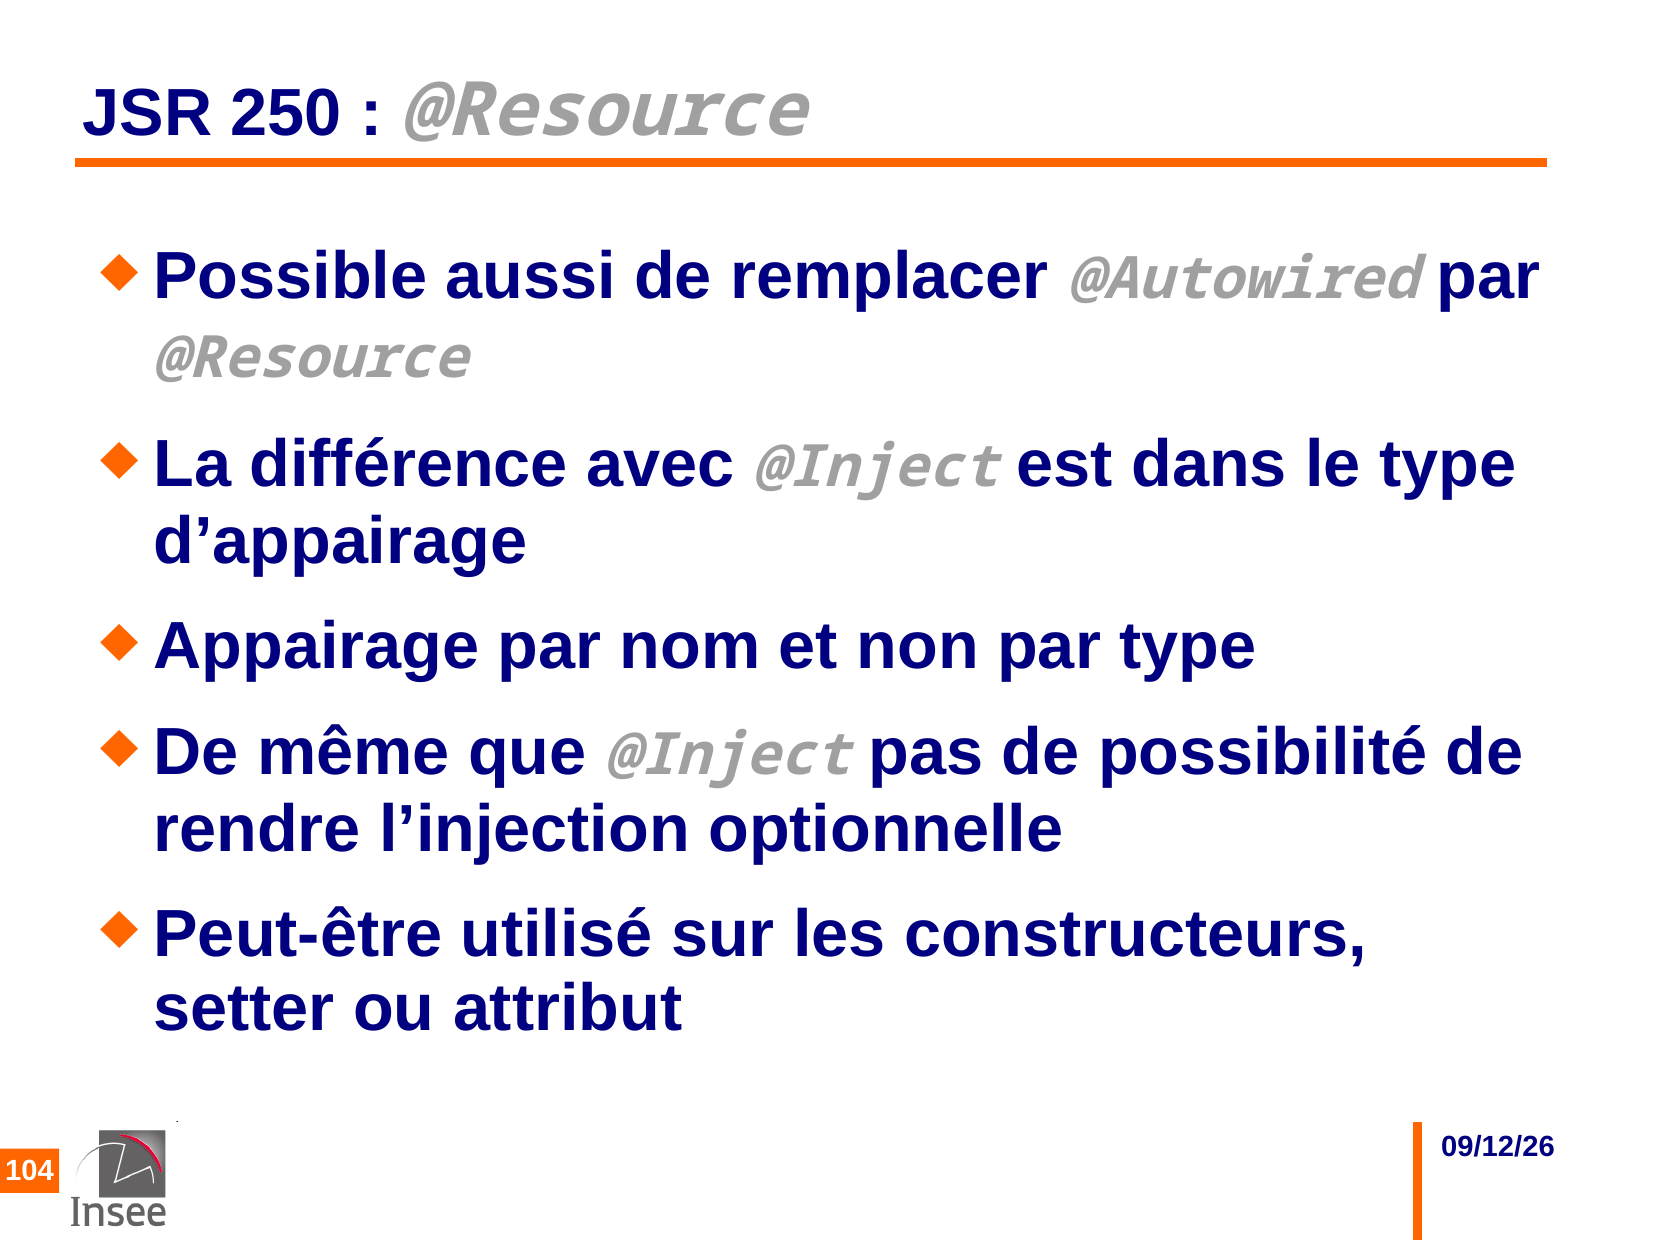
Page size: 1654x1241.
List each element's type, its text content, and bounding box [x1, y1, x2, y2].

title JSR 250 : @Resource [82, 49, 1619, 163]
picture [62, 1121, 178, 1241]
list Possible aussi de remplacer @Autowired par @Resource La différence avec @Inject est dans le type d’appairage Appairage par nom et non par type De même que @Inject pas de possibilité de rendre l’injection optionnelle Peut-être utilisé sur les constructeurs, setter ou attribut [82, 236, 1548, 1087]
